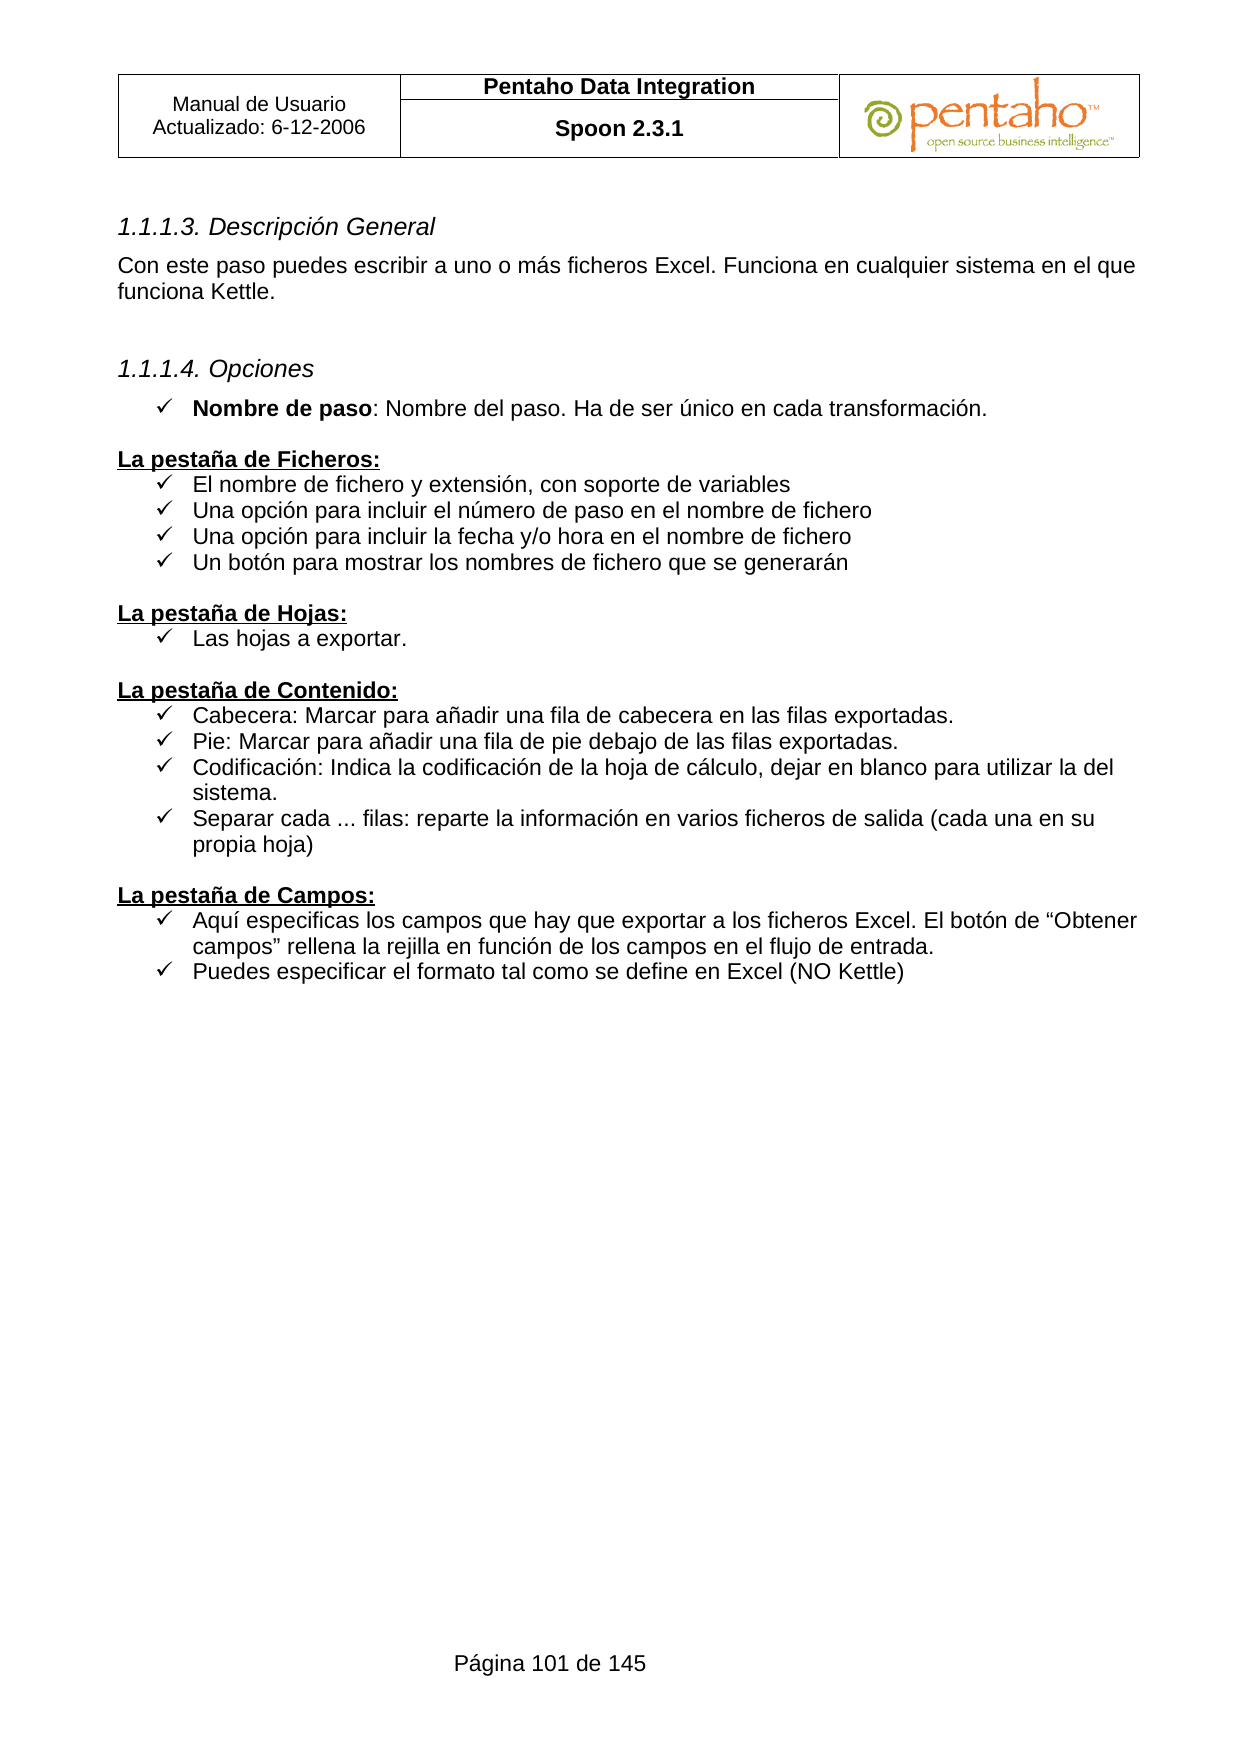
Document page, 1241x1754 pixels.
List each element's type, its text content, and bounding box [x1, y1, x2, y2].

list Nombre de paso: Nombre del paso. Ha de ser único en cada transformación. [155, 395, 1137, 421]
text La pestaña de Contenido: [117, 677, 1137, 703]
list El nombre de fichero y extensión, con soporte de variables [155, 472, 1137, 498]
list Puedes especificar el formato tal como se define en Excel (NO Kettle) [155, 959, 1137, 985]
list Codificación: Indica la codificación de la hoja de cálculo, dejar en blanco para utilizar la del sistema. [155, 754, 1137, 806]
list Cabecera: Marcar para añadir una fila de cabecera en las filas exportadas. [155, 703, 1137, 728]
list Un botón para mostrar los nombres de fichero que se generarán [155, 549, 1137, 575]
list Una opción para incluir la fecha y/o hora en el nombre de fichero [155, 523, 1137, 549]
subtitle Descripción General [117, 213, 1137, 241]
list Las hojas a exportar. [155, 626, 1137, 652]
list Separar cada ... filas: reparte la información en varios ficheros de salida (cada una en su propia hoja) [155, 806, 1137, 857]
text Con este paso puedes escribir a uno o más ficheros Excel. Funciona en cualquier sistema en el que funciona Kettle. [117, 253, 1137, 304]
text La pestaña de Ficheros: [117, 447, 1137, 472]
text La pestaña de Hojas: [117, 601, 1137, 626]
list Aquí especificas los campos que hay que exportar a los ficheros Excel. El botón de “Obtener campos” rellena la rejilla en función de los campos en el flujo de entrada. [155, 908, 1137, 959]
list Pie: Marcar para añadir una fila de pie debajo de las filas exportadas. [155, 728, 1137, 754]
list Una opción para incluir el número de paso en el nombre de fichero [155, 498, 1137, 523]
text La pestaña de Campos: [117, 882, 1137, 908]
subtitle Opciones [117, 355, 1137, 383]
